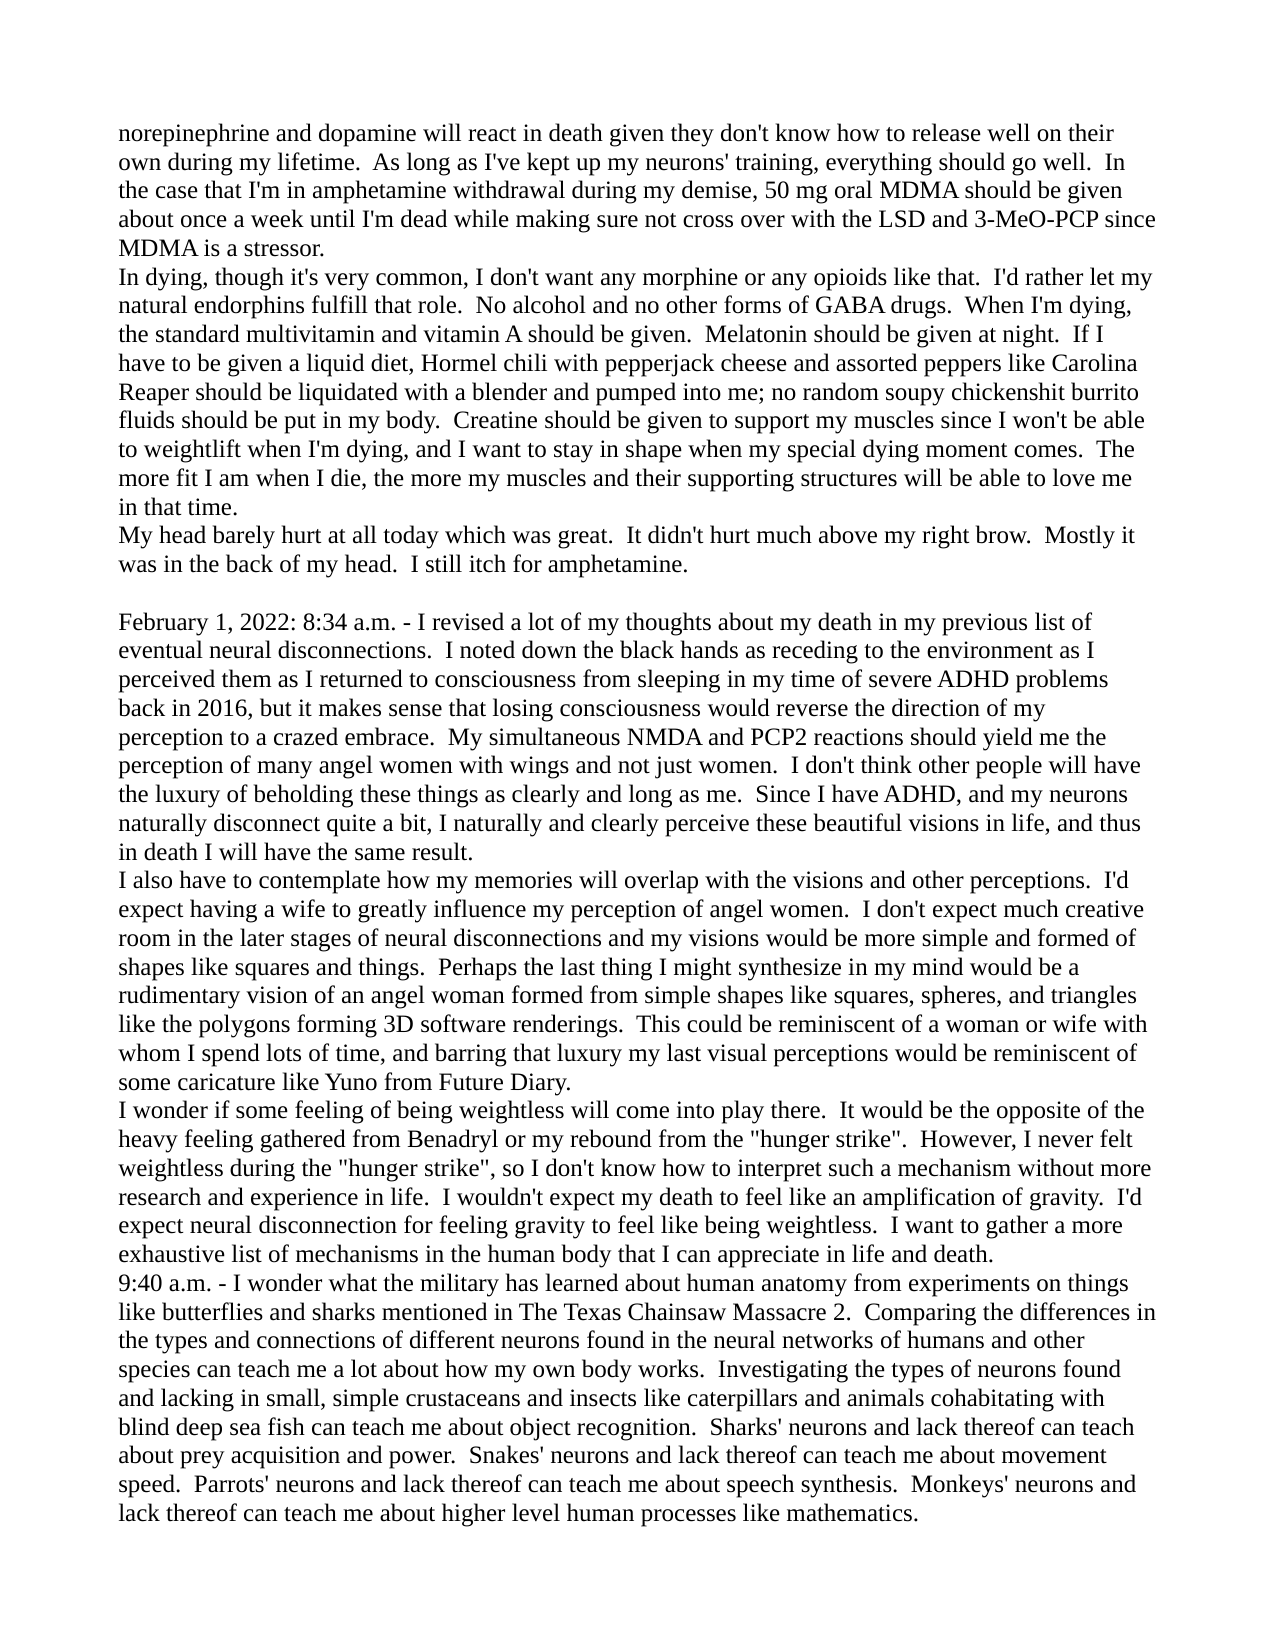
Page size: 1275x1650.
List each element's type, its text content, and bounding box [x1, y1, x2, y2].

text In dying, though it's very common, I don't want any morphine or any opioids like that. I'd rather let my natural endorphins fulfill that role. No alcohol and no other forms of GABA drugs. When I'm dying, the standard multivitamin and vitamin A should be given. Melatonin should be given at night. If I have to be given a liquid diet, Hormel chili with pepperjack cheese and assorted peppers like Carolina Reaper should be liquidated with a blender and pumped into me; no random soupy chickenshit burrito fluids should be put in my body. Creatine should be given to support my muscles since I won't be able to weightlift when I'm dying, and I want to stay in shape when my special dying moment comes. The more fit I am when I die, the more my muscles and their supporting structures will be able to love me in that time. [118, 262, 1157, 521]
text I also have to contemplate how my memories will overlap with the visions and other perceptions. I'd expect having a wife to greatly influence my perception of angel women. I don't expect much creative room in the later stages of neural disconnections and my visions would be more simple and formed of shapes like squares and things. Perhaps the last thing I might synthesize in my mind would be a rudimentary vision of an angel woman formed from simple shapes like squares, spheres, and triangles like the polygons forming 3D software renderings. This could be reminiscent of a woman or wife with whom I spend lots of time, and barring that luxury my last visual perceptions would be reminiscent of some caricature like Yuno from Future Diary. [118, 866, 1157, 1096]
text I wonder if some feeling of being weightless will come into play there. It would be the opposite of the heavy feeling gathered from Benadryl or my rebound from the "hunger strike". However, I never felt weightless during the "hunger strike", so I don't know how to interpret such a mechanism without more research and experience in life. I wouldn't expect my death to feel like an amplification of gravity. I'd expect neural disconnection for feeling gravity to feel like being weightless. I want to gather a more exhaustive list of mechanisms in the human body that I can appreciate in life and death. [118, 1096, 1157, 1268]
text February 1, 2022: 8:34 a.m. - I revised a lot of my thoughts about my death in my previous list of eventual neural disconnections. I noted down the black hands as receding to the environment as I perceived them as I returned to consciousness from sleeping in my time of severe ADHD problems back in 2016, but it makes sense that losing consciousness would reverse the direction of my perception to a crazed embrace. My simultaneous NMDA and PCP2 reactions should yield me the perception of many angel women with wings and not just women. I don't think other people will have the luxury of beholding these things as clearly and long as me. Since I have ADHD, and my neurons naturally disconnect quite a bit, I naturally and clearly perceive these beautiful visions in life, and thus in death I will have the same result. [118, 607, 1157, 866]
text 9:40 a.m. - I wonder what the military has learned about human anatomy from experiments on things like butterflies and sharks mentioned in The Texas Chainsaw Massacre 2. Comparing the differences in the types and connections of different neurons found in the neural networks of humans and other species can teach me a lot about how my own body works. Investigating the types of neurons found and lacking in small, simple crustaceans and insects like caterpillars and animals cohabitating with blind deep sea fish can teach me about object recognition. Sharks' neurons and lack thereof can teach about prey acquisition and power. Snakes' neurons and lack thereof can teach me about movement speed. Parrots' neurons and lack thereof can teach me about speech synthesis. Monkeys' neurons and lack thereof can teach me about higher level human processes like mathematics. [118, 1268, 1157, 1527]
text norepinephrine and dopamine will react in death given they don't know how to release well on their own during my lifetime. As long as I've kept up my neurons' training, everything should go well. In the case that I'm in amphetamine withdrawal during my demise, 50 mg oral MDMA should be given about once a week until I'm dead while making sure not cross over with the LSD and 3-MeO-PCP since MDMA is a stressor. [118, 118, 1157, 262]
text My head barely hurt at all today which was great. It didn't hurt much above my right brow. Mostly it was in the back of my head. I still itch for amphetamine. [118, 521, 1157, 578]
